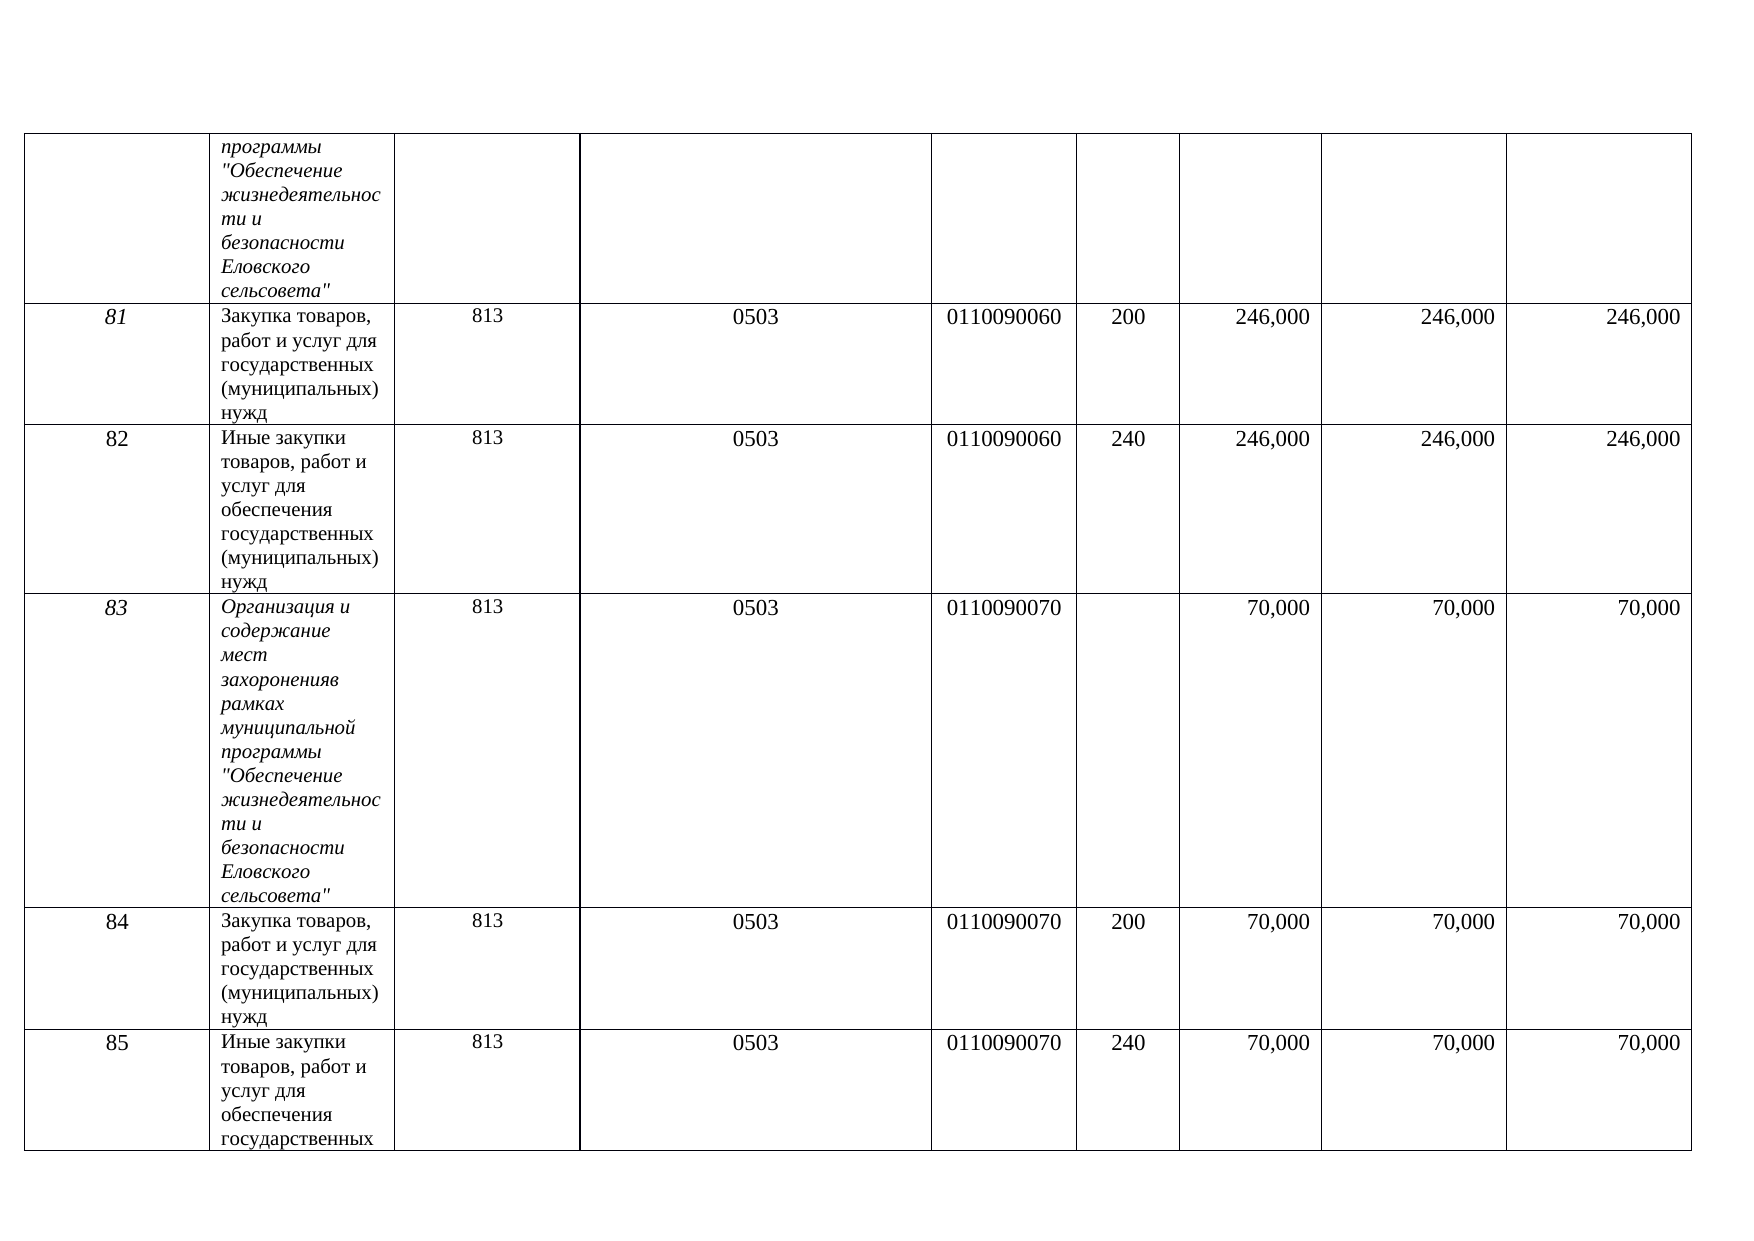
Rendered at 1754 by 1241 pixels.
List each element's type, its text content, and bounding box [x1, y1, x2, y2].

table_cell [1077, 134, 1179, 302]
table_cell [1322, 134, 1506, 302]
table_cell 84 [25, 908, 209, 1028]
table_cell 70,000 [1507, 908, 1691, 1028]
table_cell Иные закупки товаров, работ и услуг для обеспечения государственных [210, 1030, 394, 1150]
table_cell 70,000 [1180, 1030, 1321, 1150]
table_cell 0503 [581, 908, 931, 1028]
table_cell программы "Обеспечение жизнедеятельности и безопасности Еловского сельсовета" [210, 134, 394, 302]
table_cell 70,000 [1180, 908, 1321, 1028]
table_cell 70,000 [1507, 594, 1691, 907]
table_cell 246,000 [1180, 304, 1321, 424]
table_cell 813 [395, 594, 579, 907]
table_cell 813 [395, 425, 579, 593]
table_cell 246,000 [1180, 425, 1321, 593]
table_cell 813 [395, 1030, 579, 1150]
table_cell 0503 [581, 1030, 931, 1150]
table_cell 85 [25, 1030, 209, 1150]
table_cell 0110090060 [932, 425, 1076, 593]
table_cell [932, 134, 1076, 302]
table_cell Закупка товаров, работ и услуг для государственных (муниципальных) нужд [210, 908, 394, 1028]
table_cell 813 [395, 304, 579, 424]
table_cell 240 [1077, 1030, 1179, 1150]
table_cell 81 [25, 304, 209, 424]
table_cell 0110090070 [932, 1030, 1076, 1150]
table_cell 200 [1077, 304, 1179, 424]
table_cell 0110090070 [932, 908, 1076, 1028]
table_cell 70,000 [1180, 594, 1321, 907]
table_cell [1507, 134, 1691, 302]
table_cell Организация и содержание мест захороненияв рамках муниципальной программы "Обеспечение жизнедеятельности и безопасности Еловского сельсовета" [210, 594, 394, 907]
table_cell 70,000 [1322, 594, 1506, 907]
table_cell 0110090070 [932, 594, 1076, 907]
table_cell 0503 [581, 425, 931, 593]
table_cell 0503 [581, 594, 931, 907]
table_cell 246,000 [1507, 425, 1691, 593]
table_cell [1077, 594, 1179, 907]
table_cell 0503 [581, 304, 931, 424]
table_cell 0110090060 [932, 304, 1076, 424]
table_cell [25, 134, 209, 302]
table_cell 246,000 [1322, 425, 1506, 593]
table_cell 70,000 [1507, 1030, 1691, 1150]
table_cell 83 [25, 594, 209, 907]
table_cell [1180, 134, 1321, 302]
table_cell 246,000 [1322, 304, 1506, 424]
table_cell 82 [25, 425, 209, 593]
table_cell 70,000 [1322, 1030, 1506, 1150]
table_cell 70,000 [1322, 908, 1506, 1028]
table_cell Закупка товаров, работ и услуг для государственных (муниципальных) нужд [210, 304, 394, 424]
table_cell 200 [1077, 908, 1179, 1028]
table_cell Иные закупки товаров, работ и услуг для обеспечения государственных (муниципальных) нужд [210, 425, 394, 593]
table_cell [395, 134, 579, 302]
table_cell 813 [395, 908, 579, 1028]
table_cell [581, 134, 931, 302]
table_cell 246,000 [1507, 304, 1691, 424]
table_cell 240 [1077, 425, 1179, 593]
